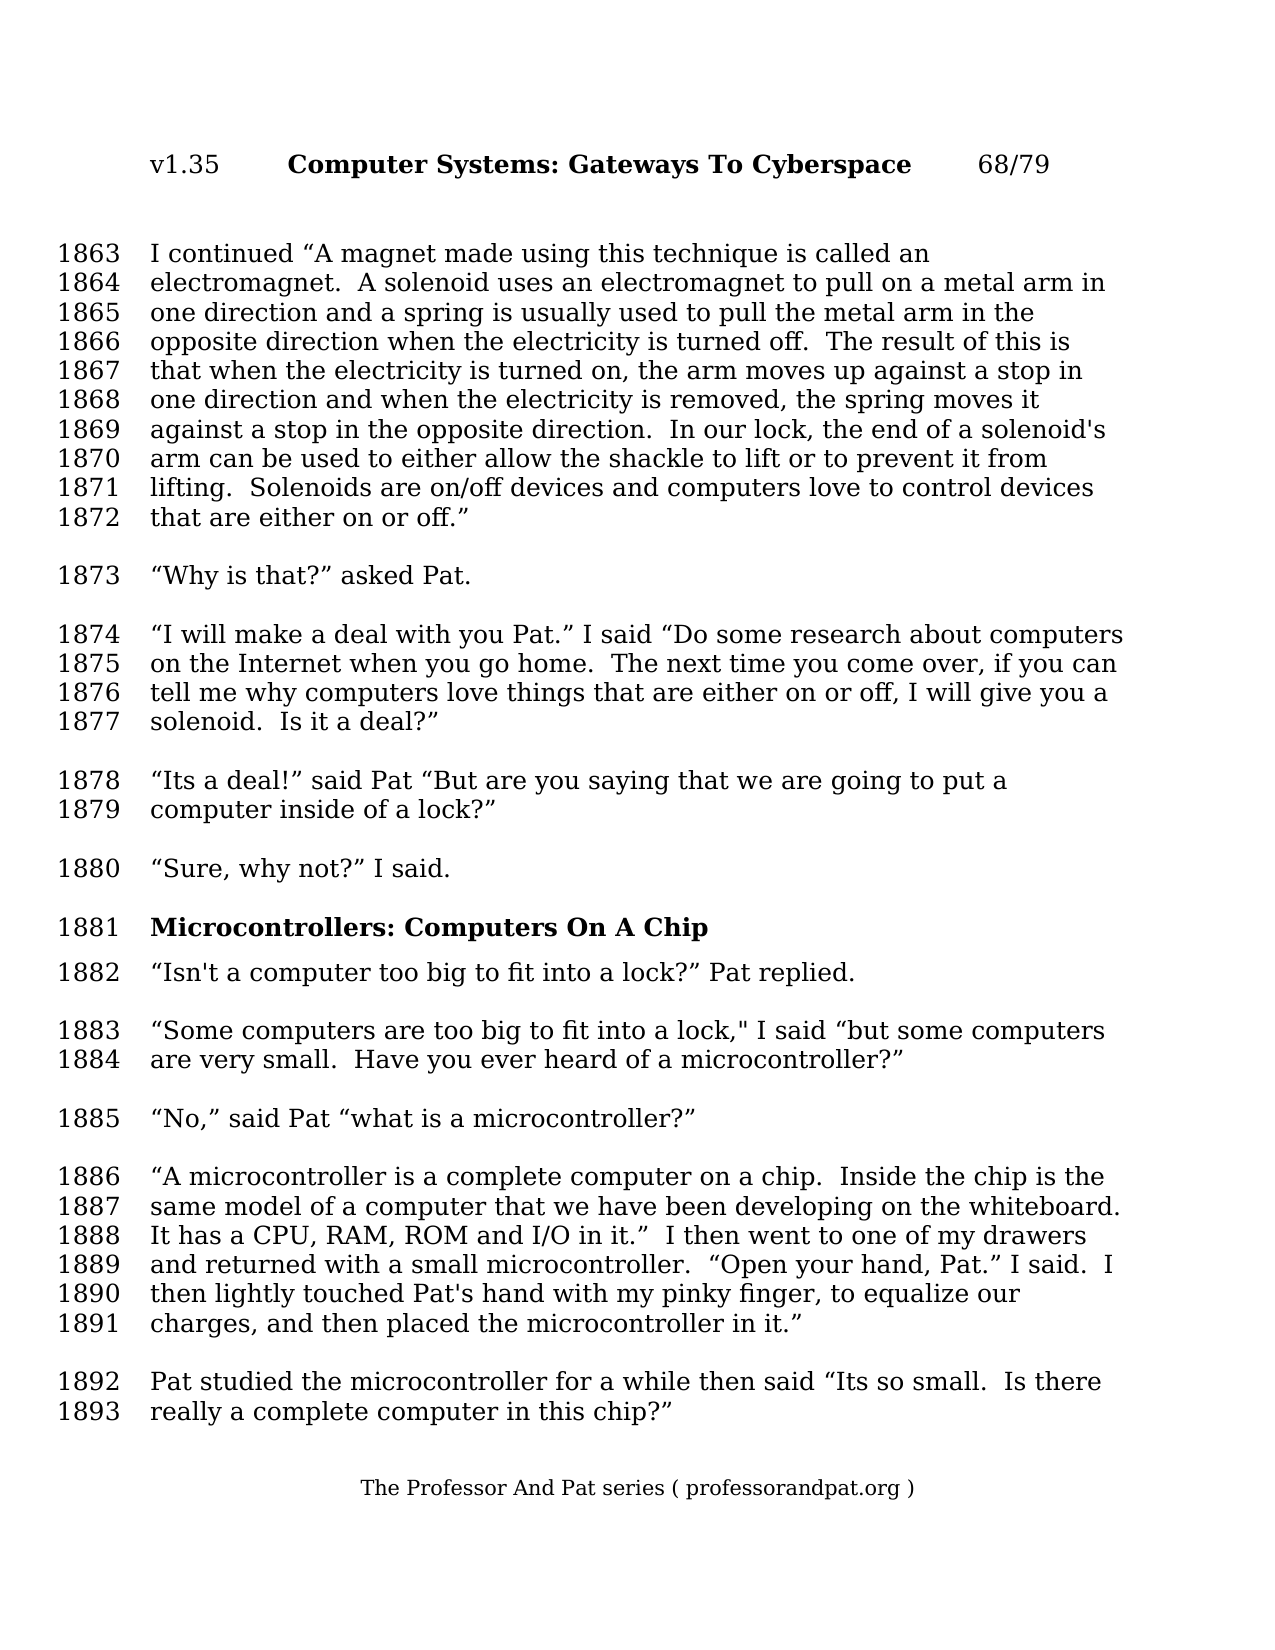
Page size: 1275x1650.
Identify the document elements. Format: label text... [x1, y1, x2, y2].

subtitle Microcontrollers: Computers On A Chip [150, 913, 1125, 943]
text “Its a deal!” said Pat “But are you saying that we are going to put a computer inside of a lock?” [150, 766, 1125, 825]
text “I will make a deal with you Pat.” I said “Do some research about computers on the Internet when you go home. The next time you come over, if you can tell me why computers love things that are either on or off, I will give you a solenoid. Is it a deal?” [150, 620, 1125, 737]
text “Why is that?” asked Pat. [150, 561, 1125, 591]
text “Isn't a computer too big to fit into a lock?” Pat replied. [150, 958, 1125, 987]
text “No,” said Pat “what is a microcontroller?” [150, 1104, 1125, 1133]
text “Sure, why not?” I said. [150, 854, 1125, 883]
text I continued “A magnet made using this technique is called an electromagnet. A solenoid uses an electromagnet to pull on a metal arm in one direction and a spring is usually used to pull the metal arm in the opposite direction when the electricity is turned off. The result of this is that when the electricity is turned on, the arm moves up against a stop in one direction and when the electricity is removed, the spring moves it against a stop in the opposite direction. In our lock, the end of a solenoid's arm can be used to either allow the shackle to lift or to prevent it from lifting. Solenoids are on/off devices and computers love to control devices that are either on or off.” [150, 239, 1125, 532]
text Pat studied the microcontroller for a while then said “Its so small. Is there really a complete computer in this chip?” [150, 1367, 1125, 1426]
text “A microcontroller is a complete computer on a chip. Inside the chip is the same model of a computer that we have been developing on the whiteboard. It has a CPU, RAM, ROM and I/O in it.” I then went to one of my drawers and returned with a small microcontroller. “Open your hand, Pat.” I said. I then lightly touched Pat's hand with my pinky finger, to equalize our charges, and then placed the microcontroller in it.” [150, 1163, 1125, 1338]
text “Some computers are too big to fit into a lock," I said “but some computers are very small. Have you ever heard of a microcontroller?” [150, 1016, 1125, 1075]
